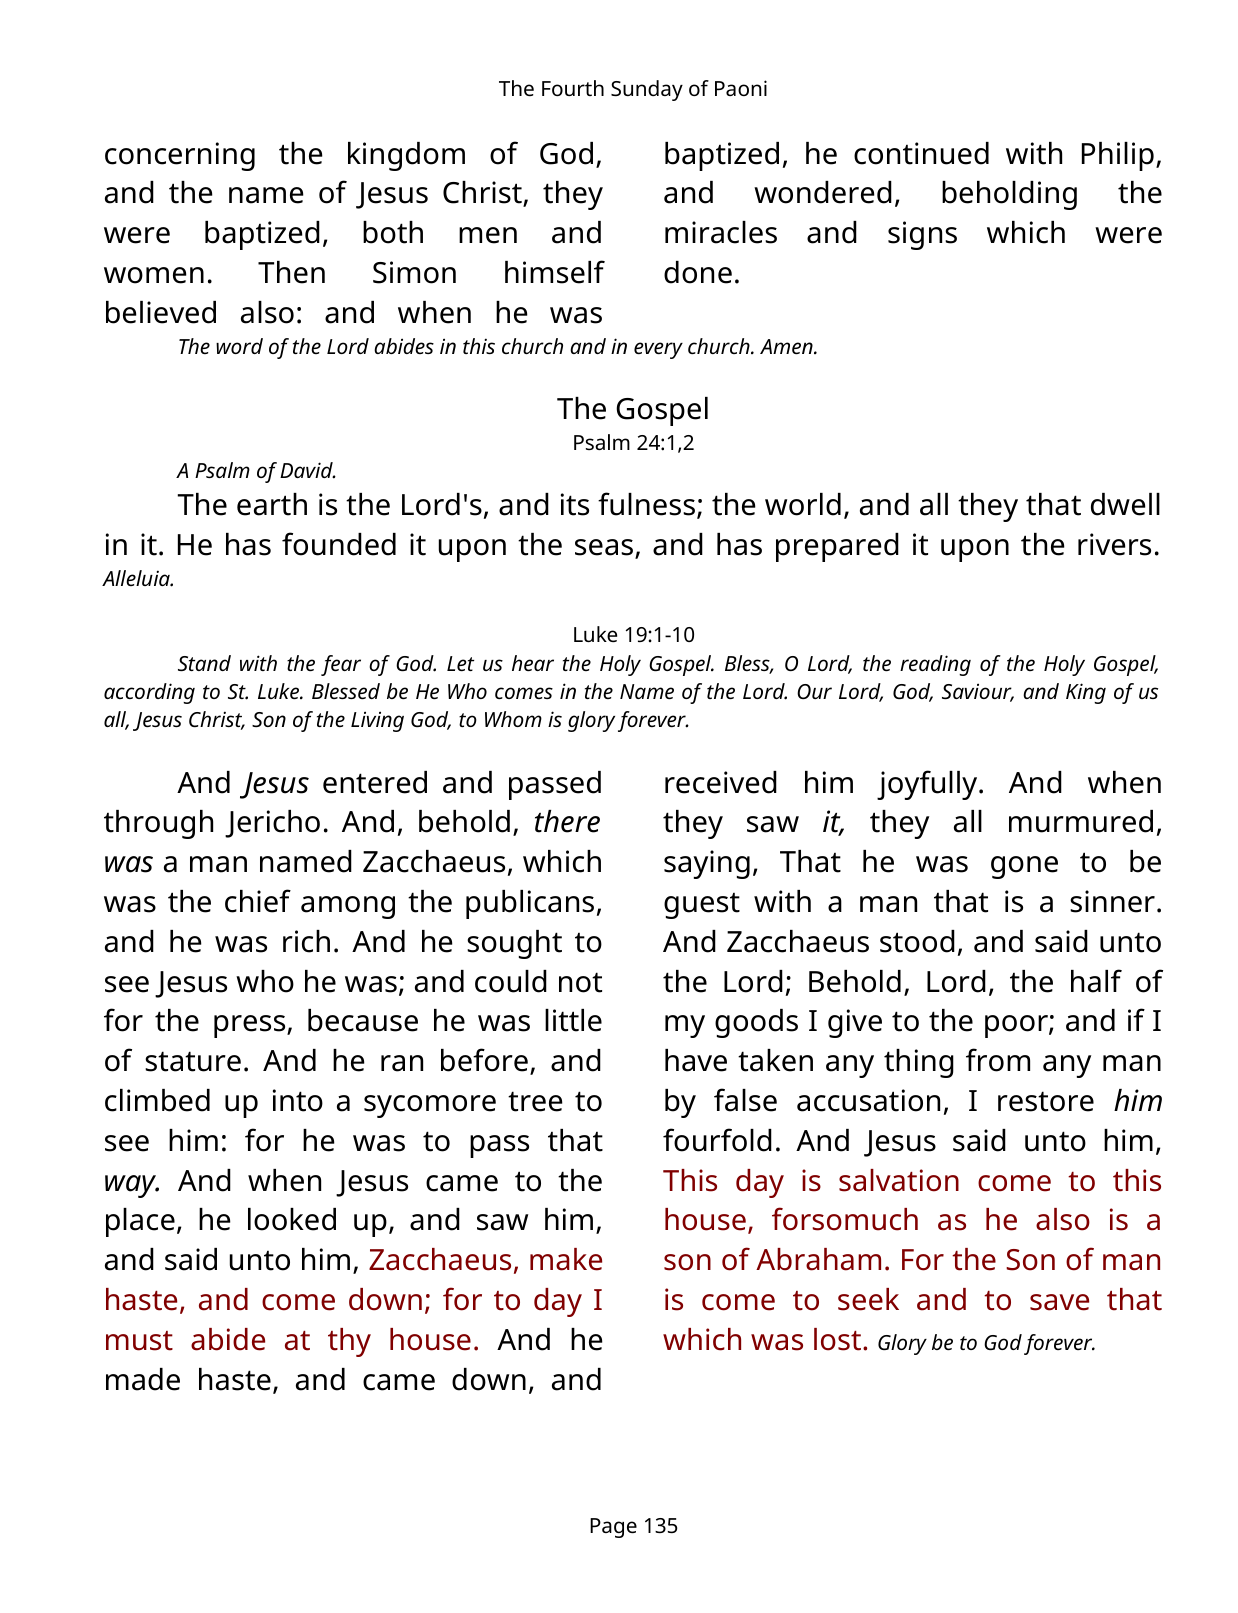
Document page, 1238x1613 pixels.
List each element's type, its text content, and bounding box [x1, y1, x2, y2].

text A Psalm of David. [103, 456, 1163, 484]
text concerning the kingdom of God, and the name of Jesus Christ, they were baptized, both men and women. Then Simon himself believed also: and when he was [103, 133, 604, 332]
text The Gospel [103, 388, 1163, 428]
text The word of the Lord abides in this church and in every church. Amen. [103, 332, 1163, 360]
text The earth is the Lord's, and its fulness; the world, and all they that dwell in it. He has founded it upon the seas, and has prepared it upon the rivers. Alleluia. [103, 484, 1163, 592]
text Luke 19:1-10 [103, 621, 1163, 649]
text baptized, he continued with Philip, and wondered, beholding the miracles and signs which were done. [663, 133, 1163, 292]
text The Fourth Sunday of Paoni [102, 74, 1165, 102]
text Stand with the fear of God. Let us hear the Holy Gospel. Bless, O Lord, the reading of the Holy Gospel, according to St. Luke. Blessed be He Who comes in the Name of the Lord. Our Lord, God, Saviour, and King of us all, Jesus Christ, Son of the Living God, to Whom is glory forever. [103, 649, 1163, 733]
text And Jesus entered and passed through Jericho. And, behold, there was a man named Zacchaeus, which was the chief among the publicans, and he was rich. And he sought to see Jesus who he was; and could not for the press, because he was little of stature. And he ran before, and climbed up into a sycomore tree to see him: for he was to pass that way. And when Jesus came to the place, he looked up, and saw him, and said unto him, Zacchaeus, make haste, and come down; for to day I must abide at thy house. And he made haste, and came down, and [103, 762, 604, 1398]
text Psalm 24:1,2 [103, 428, 1163, 456]
text received him joyfully. And when they saw it, they all murmured, saying, That he was gone to be guest with a man that is a sinner. And Zacchaeus stood, and said unto the Lord; Behold, Lord, the half of my goods I give to the poor; and if I have taken any thing from any man by false accusation, I restore him fourfold. And Jesus said unto him, This day is salvation come to this house, forsomuch as he also is a son of Abraham. For the Son of man is come to seek and to save that which was lost. Glory be to God forever. [663, 762, 1163, 1359]
